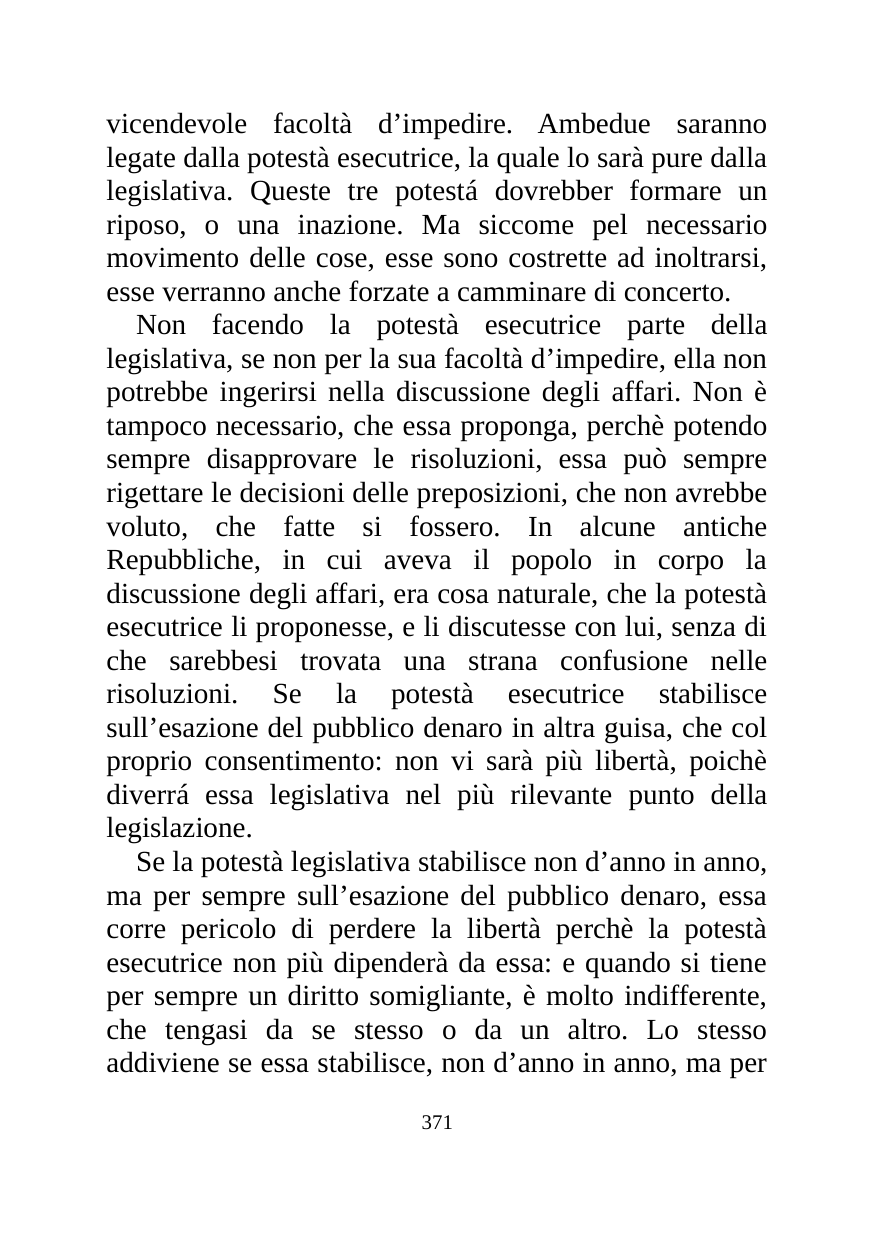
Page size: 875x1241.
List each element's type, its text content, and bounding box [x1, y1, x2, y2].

text Non facendo la potestà esecutrice parte della legislativa, se non per la sua facoltà d’impedire, ella non potrebbe ingerirsi nella discussione degli affari. Non è tampoco necessario, che essa proponga, perchè potendo sempre disapprovare le risoluzioni, essa può sempre rigettare le decisioni delle preposizioni, che non avrebbe voluto, che fatte si fossero. In alcune antiche Repubbliche, in cui aveva il popolo in corpo la discussione degli affari, era cosa naturale, che la potestà esecutrice li proponesse, e li discutesse con lui, senza di che sarebbesi trovata una strana confusione nelle risoluzioni. Se la potestà esecutrice stabilisce sull’esazione del pubblico denaro in altra guisa, che col proprio consentimento: non vi sarà più libertà, poichè diverrá essa legislativa nel più rilevante punto della legislazione. [106, 307, 768, 844]
text vicendevole facoltà d’impedire. Ambedue saranno legate dalla potestà esecutrice, la quale lo sarà pure dalla legislativa. Queste tre potestá dovrebber formare un riposo, o una inazione. Ma siccome pel necessario movimento delle cose, esse sono costrette ad inoltrarsi, esse verranno anche forzate a camminare di concerto. [106, 106, 768, 307]
text Se la potestà legislativa stabilisce non d’anno in anno, ma per sempre sull’esazione del pubblico denaro, essa corre pericolo di perdere la libertà perchè la potestà esecutrice non più dipenderà da essa: e quando si tiene per sempre un diritto somigliante, è molto indifferente, che tengasi da se stesso o da un altro. Lo stesso addiviene se essa stabilisce, non d’anno in anno, ma per [106, 844, 768, 1079]
